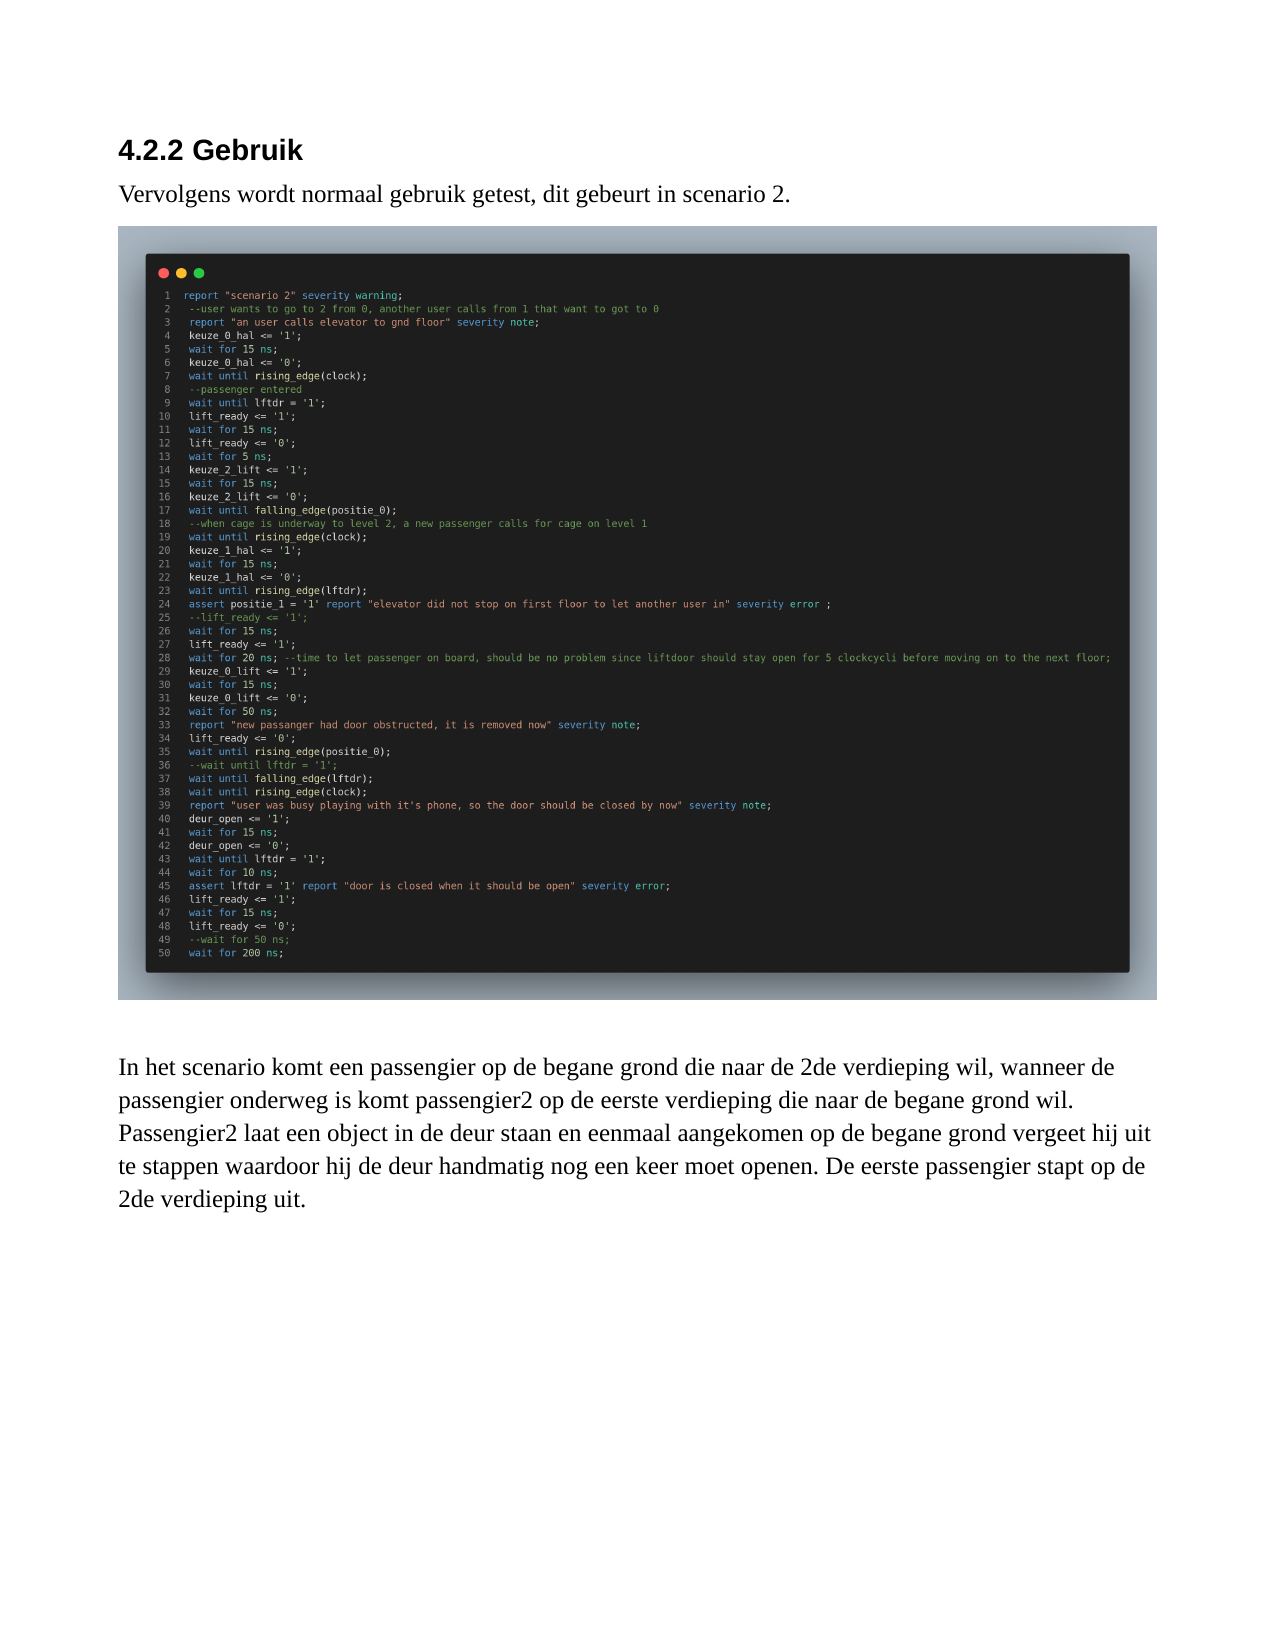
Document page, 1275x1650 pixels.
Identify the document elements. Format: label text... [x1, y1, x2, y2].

subtitle Gebruik [118, 133, 1157, 166]
text In het scenario komt een passengier op de begane grond die naar de 2de verdieping wil, wanneer de passengier onderweg is komt passengier2 op de eerste verdieping die naar de begane grond wil. Passengier2 laat een object in de deur staan en eenmaal aangekomen op de begane grond vergeet hij uit te stappen waardoor hij de deur handmatig nog een keer moet openen. De eerste passengier stapt op de 2de verdieping uit. [118, 1052, 1157, 1213]
text Vervolgens wordt normaal gebruik getest, dit gebeurt in scenario 2. [118, 179, 1157, 208]
picture [118, 226, 1157, 1000]
